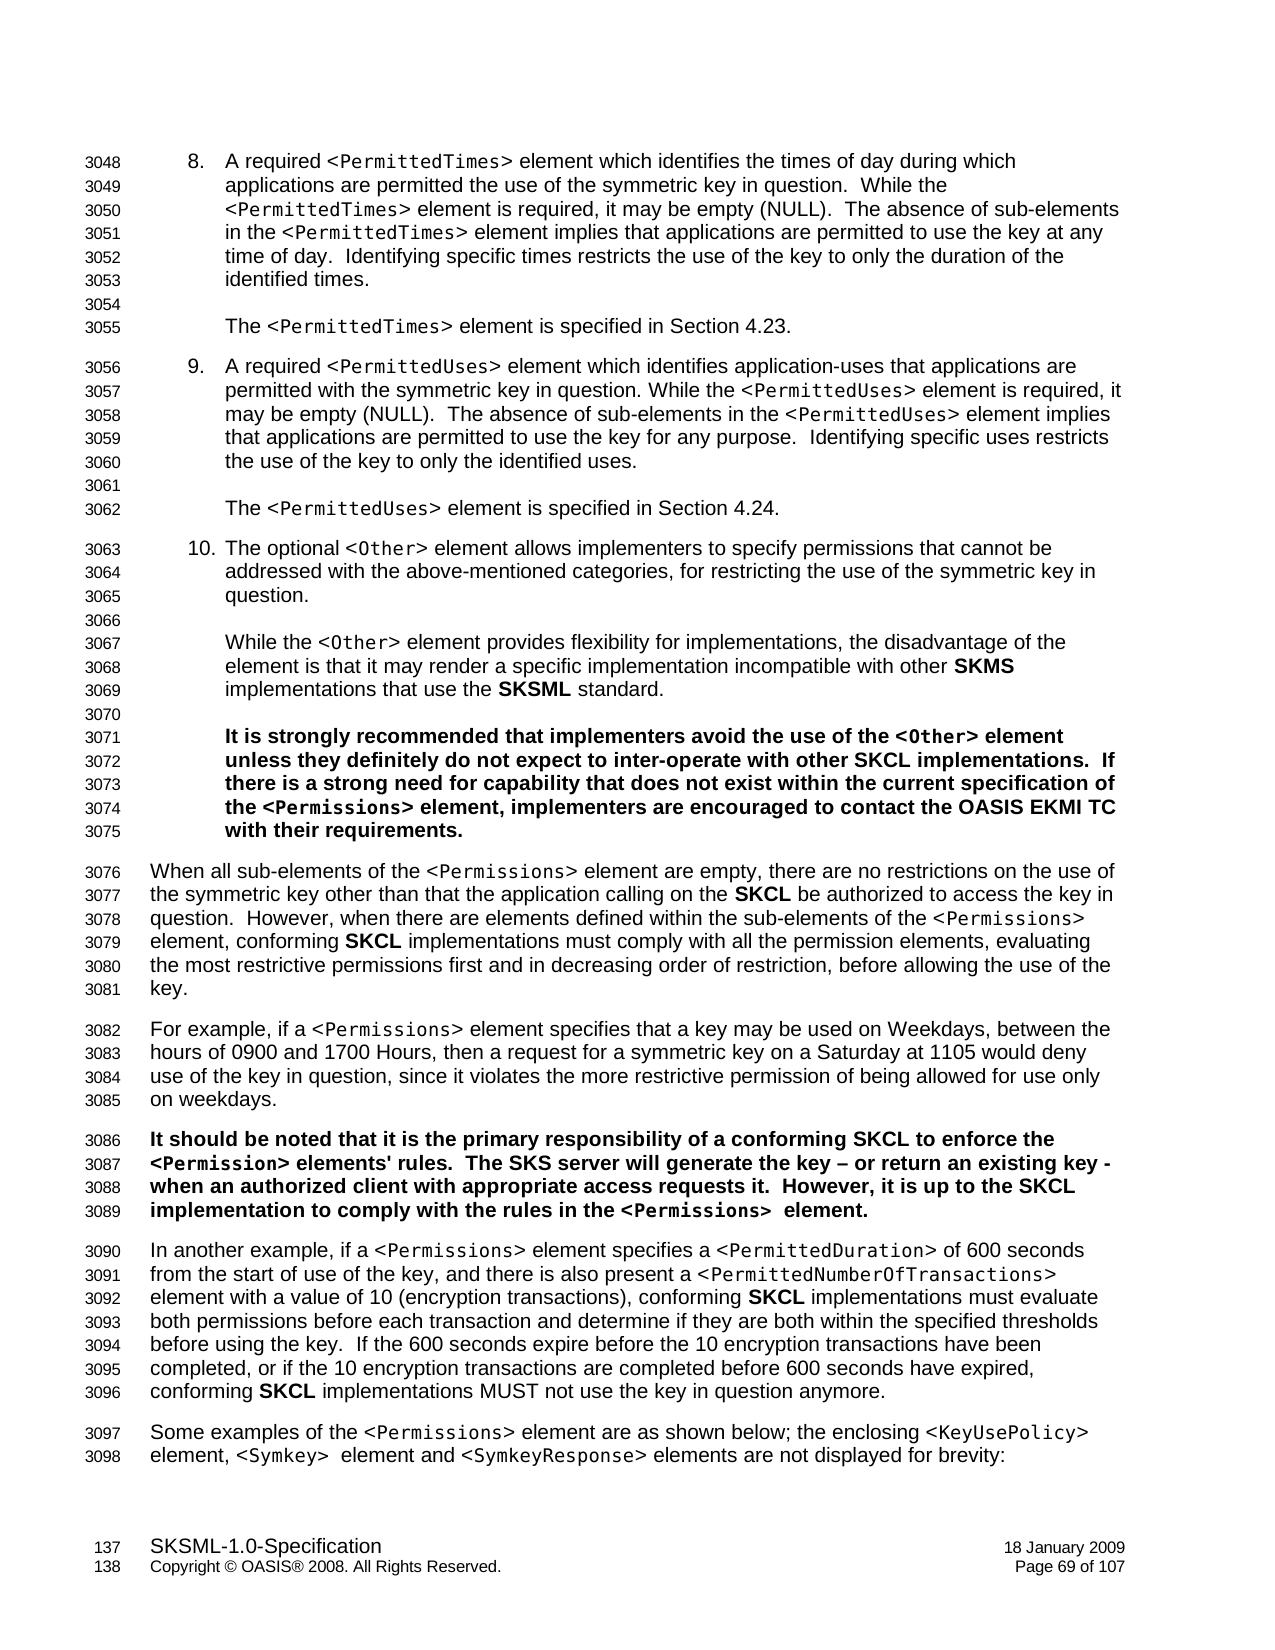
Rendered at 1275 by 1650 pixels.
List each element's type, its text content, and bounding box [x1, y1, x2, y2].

text Some examples of the <Permissions> element are as shown below; the enclosing <KeyUsePolicy> element, <Symkey> element and <SymkeyResponse> elements are not displayed for brevity: [150, 1420, 1125, 1467]
text When all sub-elements of the <Permissions> element are empty, there are no restrictions on the use of the symmetric key other than that the application calling on the SKCL be authorized to access the key in question. However, when there are elements defined within the sub-elements of the <Permissions> element, conforming SKCL implementations must comply with all the permission elements, evaluating the most restrictive permissions first and in decreasing order of restriction, before allowing the use of the key. [150, 859, 1125, 1000]
list A required <PermittedTimes> element which identifies the times of day during which applications are permitted the use of the symmetric key in question. While the <PermittedTimes> element is required, it may be empty (NULL). The absence of sub-elements in the <PermittedTimes> element implies that applications are permitted to use the key at any time of day. Identifying specific times restricts the use of the key to only the duration of the identified times. The <PermittedTimes> element is specified in Section 4.23. [187, 150, 1125, 338]
text It should be noted that it is the primary responsibility of a conforming SKCL to enforce the <Permission> elements' rules. The SKS server will generate the key – or return an existing key - when an authorized client with appropriate access requests it. However, it is up to the SKCL implementation to comply with the rules in the <Permissions> element. [150, 1128, 1125, 1222]
list A required <PermittedUses> element which identifies application-uses that applications are permitted with the symmetric key in question. While the <PermittedUses> element is required, it may be empty (NULL). The absence of sub-elements in the <PermittedUses> element implies that applications are permitted to use the key for any purpose. Identifying specific uses restricts the use of the key to only the identified uses. The <PermittedUses> element is specified in Section 4.24. [187, 355, 1125, 520]
text In another example, if a <Permissions> element specifies a <PermittedDuration> of 600 seconds from the start of use of the key, and there is also present a <PermittedNumberOfTransactions> element with a value of 10 (encryption transactions), conforming SKCL implementations must evaluate both permissions before each transaction and determine if they are both within the specified thresholds before using the key. If the 600 seconds expire before the 10 encryption transactions have been completed, or if the 10 encryption transactions are completed before 600 seconds have expired, conforming SKCL implementations MUST not use the key in question anymore. [150, 1239, 1125, 1403]
text For example, if a <Permissions> element specifies that a key may be used on Weekdays, between the hours of 0900 and 1700 Hours, then a request for a symmetric key on a Saturday at 1105 would deny use of the key in question, since it violates the more restrictive permission of being allowed for use only on weekdays. [150, 1017, 1125, 1111]
list The optional <Other> element allows implementers to specify permissions that cannot be addressed with the above-mentioned categories, for restricting the use of the symmetric key in question. While the <Other> element provides flexibility for implementations, the disadvantage of the element is that it may render a specific implementation incompatible with other SKMS implementations that use the SKSML standard. It is strongly recommended that implementers avoid the use of the <Other> element unless they definitely do not expect to inter-operate with other SKCL implementations. If there is a strong need for capability that does not exist within the current specification of the <Permissions> element, implementers are encouraged to contact the OASIS EKMI TC with their requirements. [187, 536, 1125, 842]
